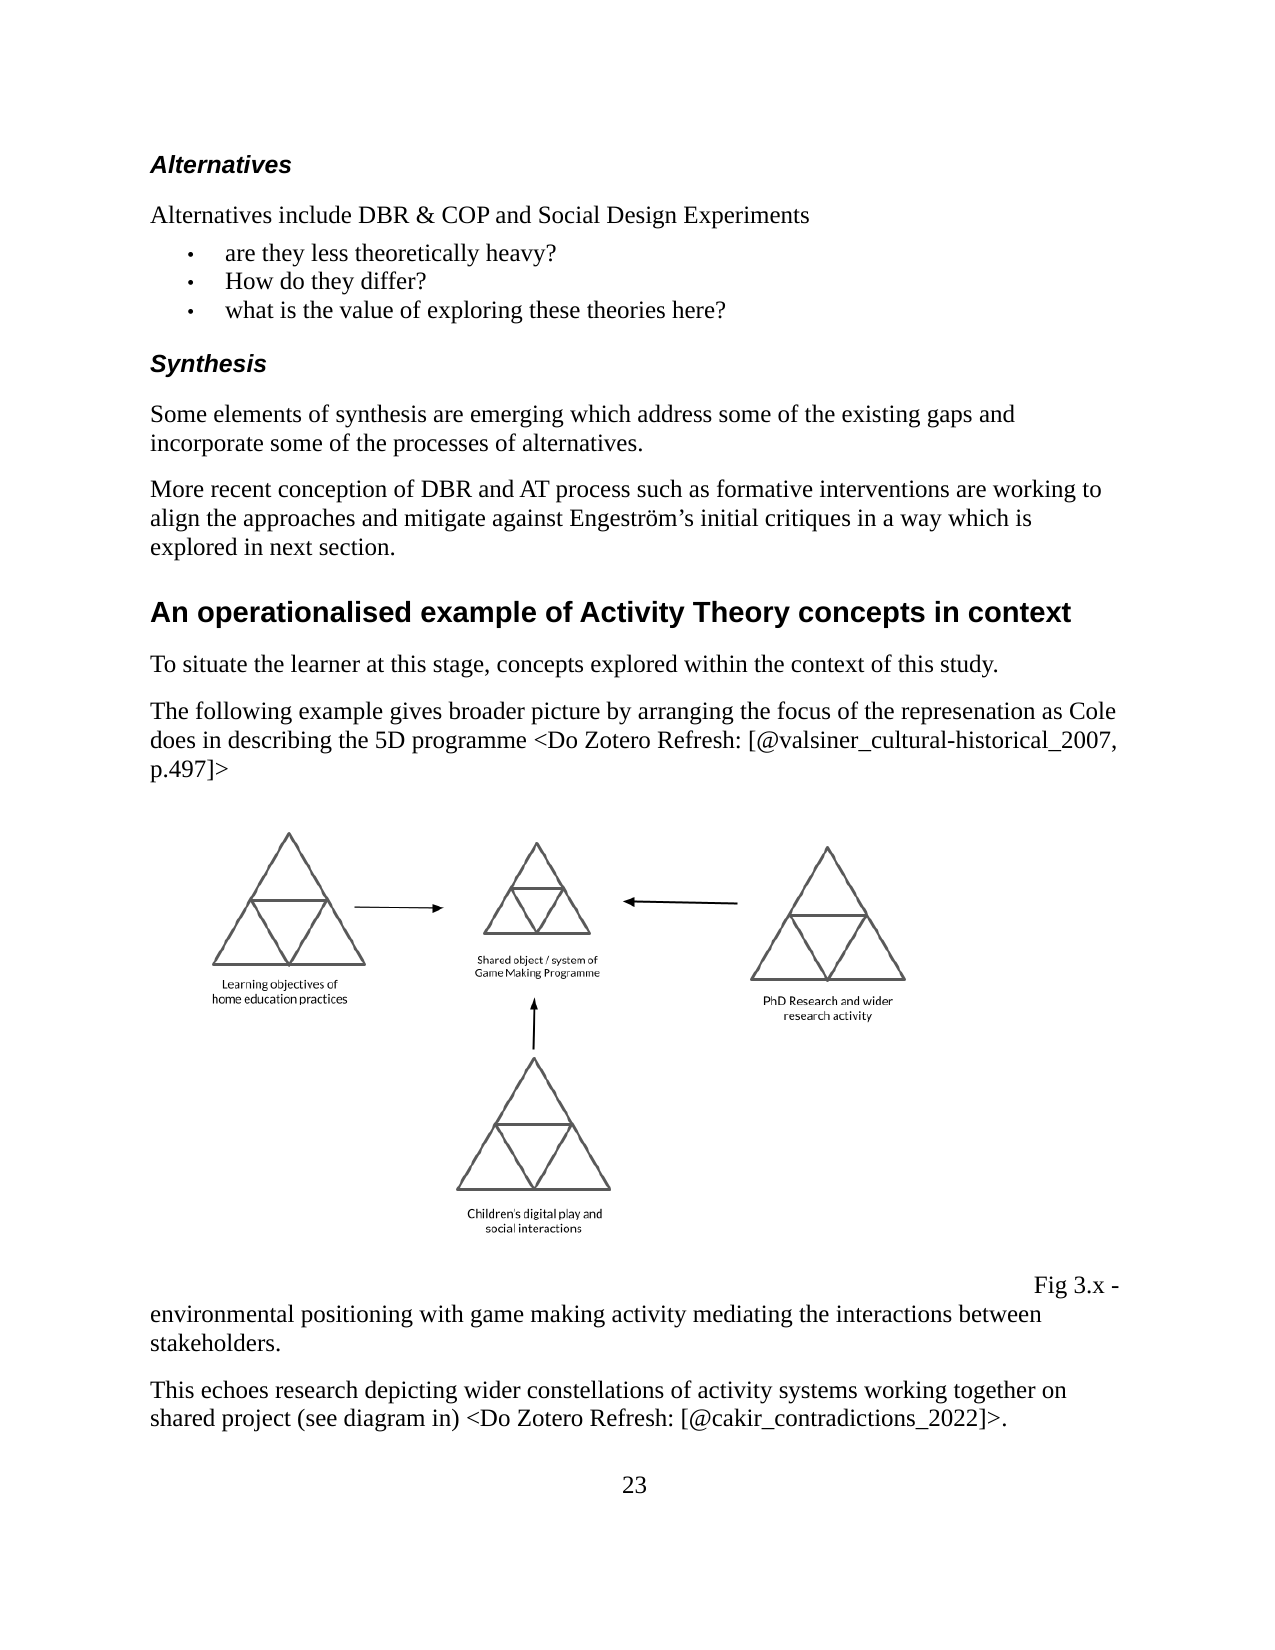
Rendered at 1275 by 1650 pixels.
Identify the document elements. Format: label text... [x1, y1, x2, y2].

text More recent conception of DBR and AT process such as formative interventions are working to align the approaches and mitigate against Engeström’s initial critiques in a way which is explored in next section. [150, 474, 1125, 561]
text Alternatives include DBR & COP and Social Design Experiments [150, 200, 1125, 229]
subtitle An operationalised example of Activity Theory concepts in context [150, 594, 1125, 628]
subtitle Alternatives [150, 150, 1125, 178]
list are they less theoretically heavy? [187, 238, 1125, 266]
text Fig 3.x - environmental positioning with game making activity mediating the interactions between stakeholders. [150, 1294, 1125, 1357]
text This echoes research depicting wider constellations of activity systems working together on shared project (see diagram in) <Do Zotero Refresh: [@cakir_contradictions_2022]>. [150, 1375, 1125, 1432]
list How do they differ? [187, 266, 1125, 295]
list what is the value of exploring these theories here? [187, 295, 1125, 324]
subtitle Synthesis [150, 349, 1125, 377]
text Some elements of synthesis are emerging which address some of the existing gaps and incorporate some of the processes of alternatives. [150, 399, 1125, 456]
text To situate the learner at this stage, concepts explored within the context of this study. [150, 649, 1125, 678]
text The following example gives broader picture by arranging the focus of the represenation as Cole does in describing the 5D programme <Do Zotero Refresh: [@valsiner_cultural-historical_2007, p.497]> [150, 696, 1125, 782]
picture [150, 800, 1028, 1294]
